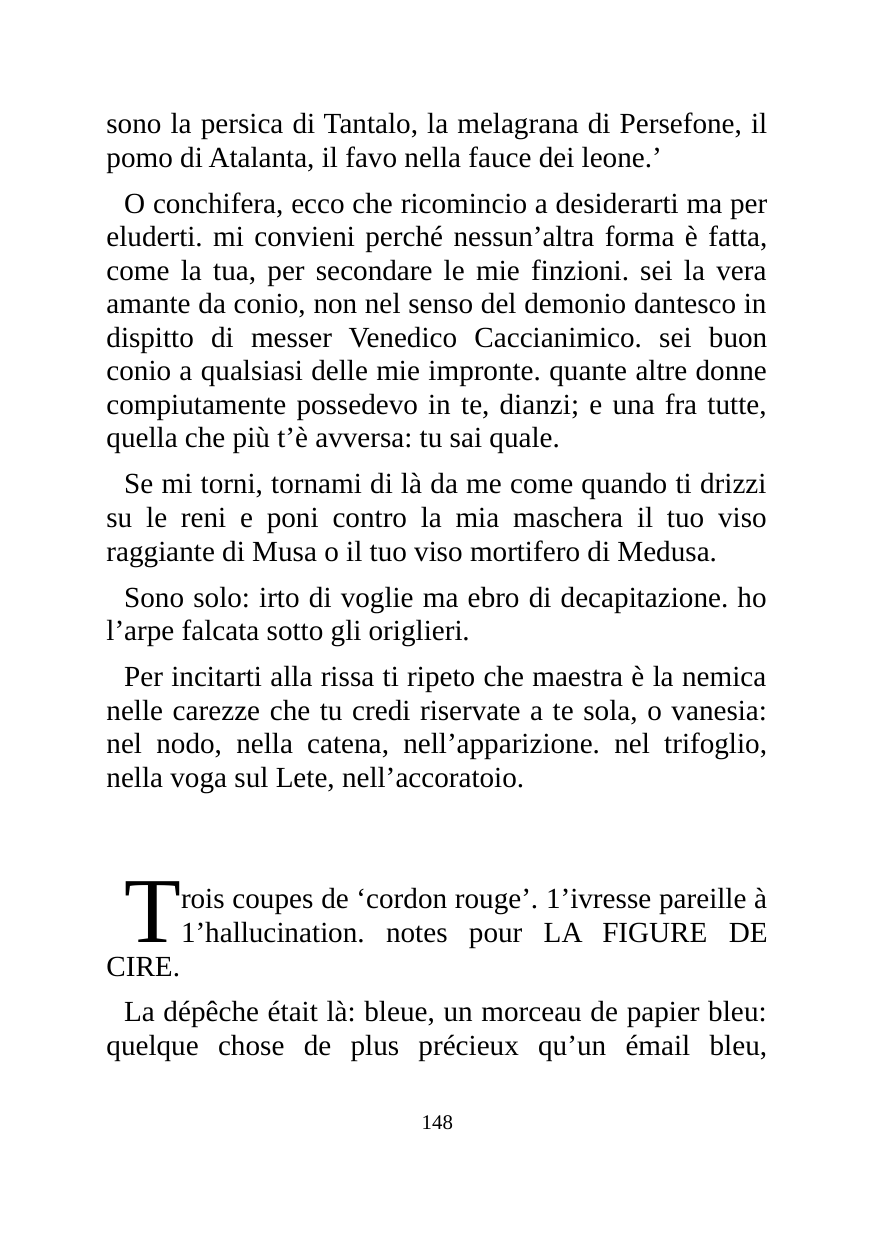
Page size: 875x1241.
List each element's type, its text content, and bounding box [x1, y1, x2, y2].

text O conchifera, ecco che ricomincio a desiderarti ma per eluderti. mi convieni perché nessun’altra forma è fatta, come la tua, per secondare le mie finzioni. sei la vera amante da conio, non nel senso del demonio dantesco in dispitto di messer Venedico Caccianimico. sei buon conio a qualsiasi delle mie impronte. quante altre donne compiutamente possedevo in te, dianzi; e una fra tutte, quella che più t’è avversa: tu sai quale. [106, 186, 768, 454]
text sono la persica di Tantalo, la melagrana di Persefone, il pomo di Atalanta, il favo nella fauce dei leone.’ [106, 106, 768, 173]
text Per incitarti alla rissa ti ripeto che maestra è la nemica nelle carezze che tu credi riservate a te sola, o vanesia: nel nodo, nella catena, nell’apparizione. nel trifoglio, nella voga sul Lete, nell’accoratoio. [106, 659, 768, 793]
text Sono solo: irto di voglie ma ebro di decapitazione. ho l’arpe falcata sotto gli origlieri. [106, 580, 768, 647]
text La dépêche était là: bleue, un morceau de papier bleu: quelque chose de plus précieux qu’un émail bleu, [106, 994, 768, 1062]
text Trois coupes de ‘cordon rouge’. 1’ivresse pareille à 1’hallucination. notes pour LA FIGURE DE CIRE. [106, 882, 768, 982]
text Se mi torni, tornami di là da me come quando ti drizzi su le reni e poni contro la mia maschera il tuo viso raggiante di Musa o il tuo viso mortifero di Medusa. [106, 467, 768, 567]
